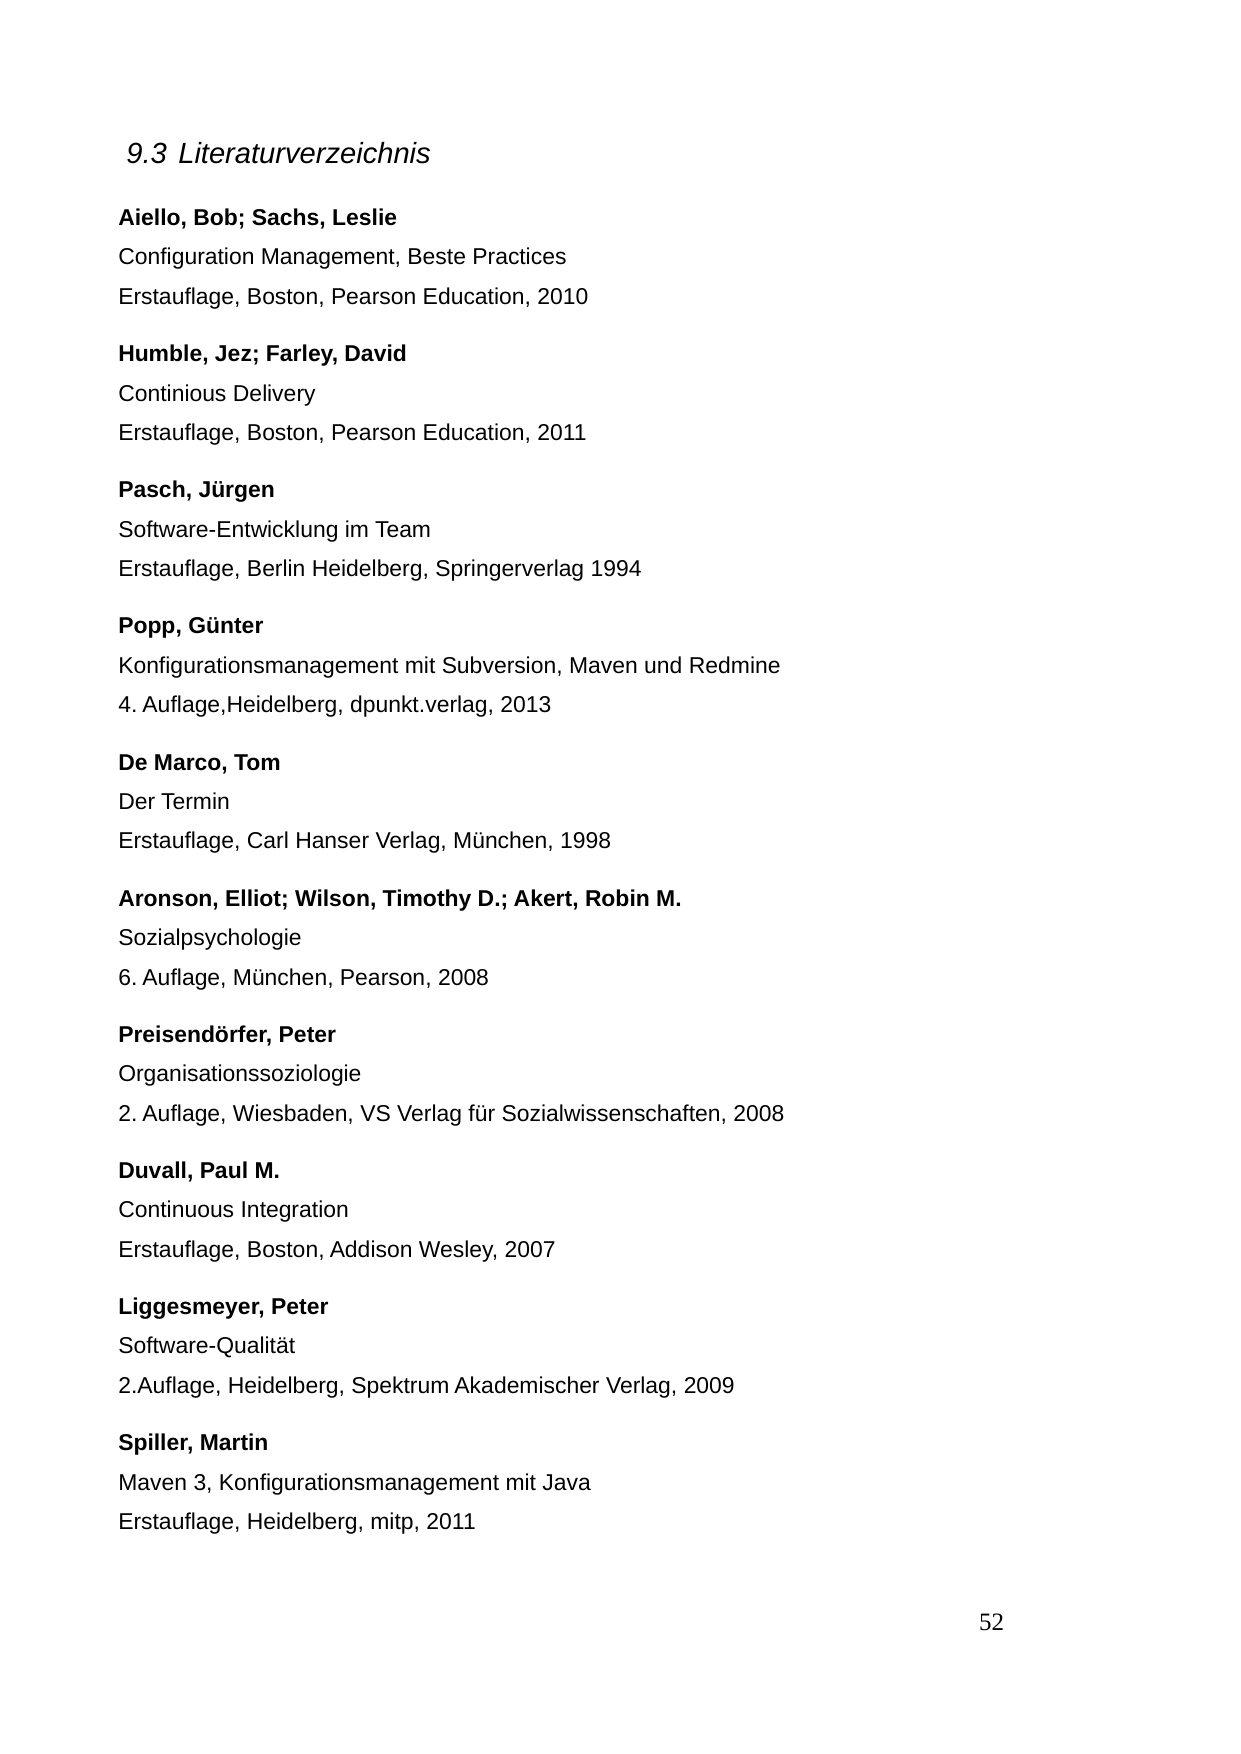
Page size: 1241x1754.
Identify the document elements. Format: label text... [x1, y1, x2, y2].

text Spiller, Martin Maven 3, Konfigurationsmanagement mit Java Erstauflage, Heidelberg, mitp, 2011 [118, 1429, 1004, 1534]
text Preisendörfer, Peter Organisationssoziologie 2. Auflage, Wiesbaden, VS Verlag für Sozialwissenschaften, 2008 [118, 1021, 1004, 1126]
text Popp, Günter Konfigurationsmanagement mit Subversion, Maven und Redmine 4. Auflage,Heidelberg, dpunkt.verlag, 2013 [118, 612, 1004, 718]
text Duvall, Paul M. Continuous Integration Erstauflage, Boston, Addison Wesley, 2007 [118, 1157, 1004, 1262]
text Pasch, Jürgen Software-Entwicklung im Team Erstauflage, Berlin Heidelberg, Springerverlag 1994 [118, 476, 1004, 581]
text Liggesmeyer, Peter Software-Qualität 2.Auflage, Heidelberg, Spektrum Akademischer Verlag, 2009 [118, 1293, 1004, 1398]
text Humble, Jez; Farley, David Continious Delivery Erstauflage, Boston, Pearson Education, 2011 [118, 340, 1004, 445]
subtitle Literaturverzeichnis [118, 136, 1004, 169]
text Aronson, Elliot; Wilson, Timothy D.; Akert, Robin M. Sozialpsychologie 6. Auflage, München, Pearson, 2008 [118, 884, 1004, 990]
text Aiello, Bob; Sachs, Leslie Configuration Management, Beste Practices Erstauflage, Boston, Pearson Education, 2010 [118, 204, 1004, 309]
text De Marco, Tom Der Termin Erstauflage, Carl Hanser Verlag, München, 1998 [118, 748, 1004, 854]
